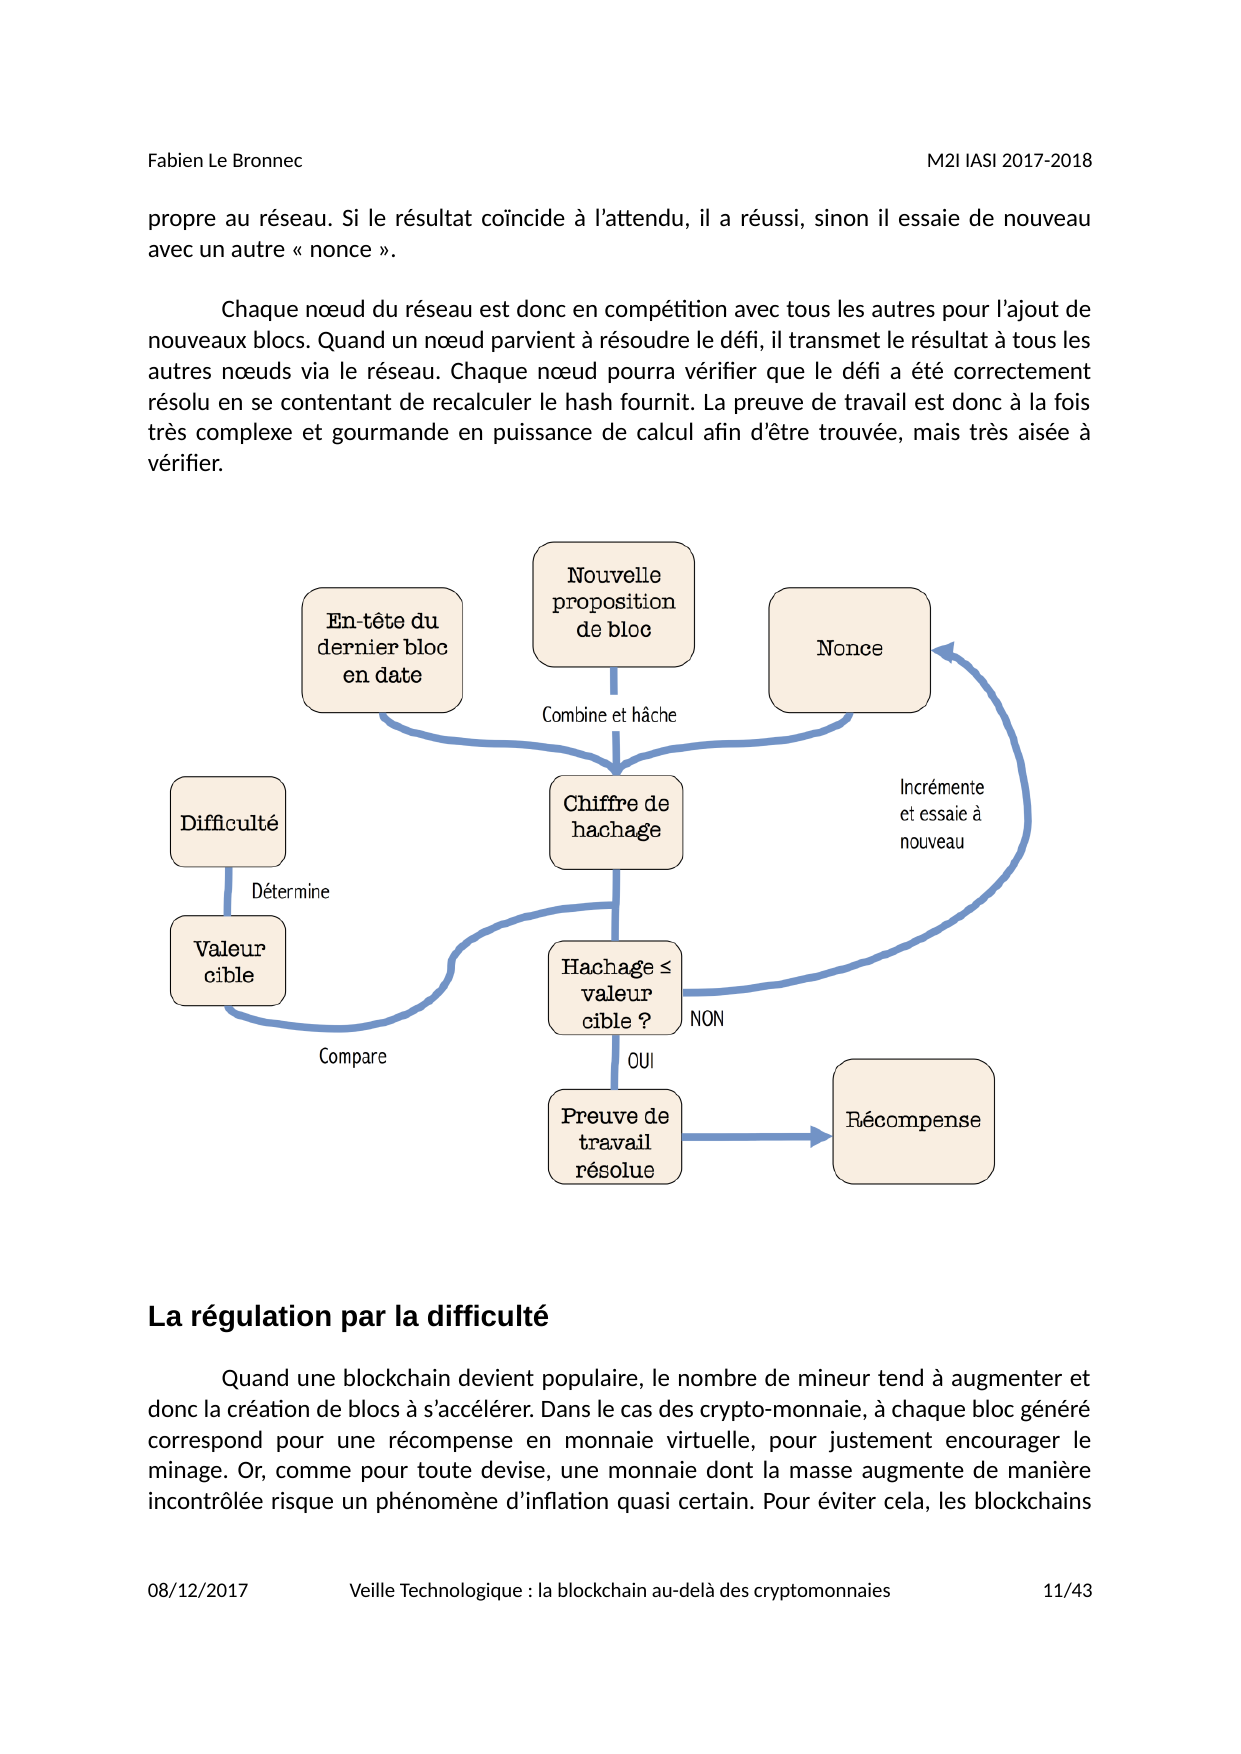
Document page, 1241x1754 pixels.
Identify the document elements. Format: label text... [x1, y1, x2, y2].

subtitle La régulation par la difficulté [148, 1299, 1093, 1333]
text Chaque nœud du réseau est donc en compétition avec tous les autres pour l’ajout de nouveaux blocs. Quand un nœud parvient à résoudre le défi, il transmet le résultat à tous les autres nœuds via le réseau. Chaque nœud pourra vérifier que le défi a été correctement résolu en se contentant de recalculer le hash fournit. La preuve de travail est donc à la fois très complexe et gourmande en puissance de calcul afin d’être trouvée, mais très aisée à vérifier. [148, 293, 1093, 478]
picture [151, 531, 1055, 1210]
text propre au réseau. Si le résultat coïncide à l’attendu, il a réussi, sinon il essaie de nouveau avec un autre « nonce ». [148, 202, 1093, 264]
text Quand une blockchain devient populaire, le nombre de mineur tend à augmenter et donc la création de blocs à s’accélérer. Dans le cas des crypto-monnaie, à chaque bloc généré correspond pour une récompense en monnaie virtuelle, pour justement encourager le minage. Or, comme pour toute devise, une monnaie dont la masse augmente de manière incontrôlée risque un phénomène d’inflation quasi certain. Pour éviter cela, les blockchains [148, 1362, 1093, 1516]
